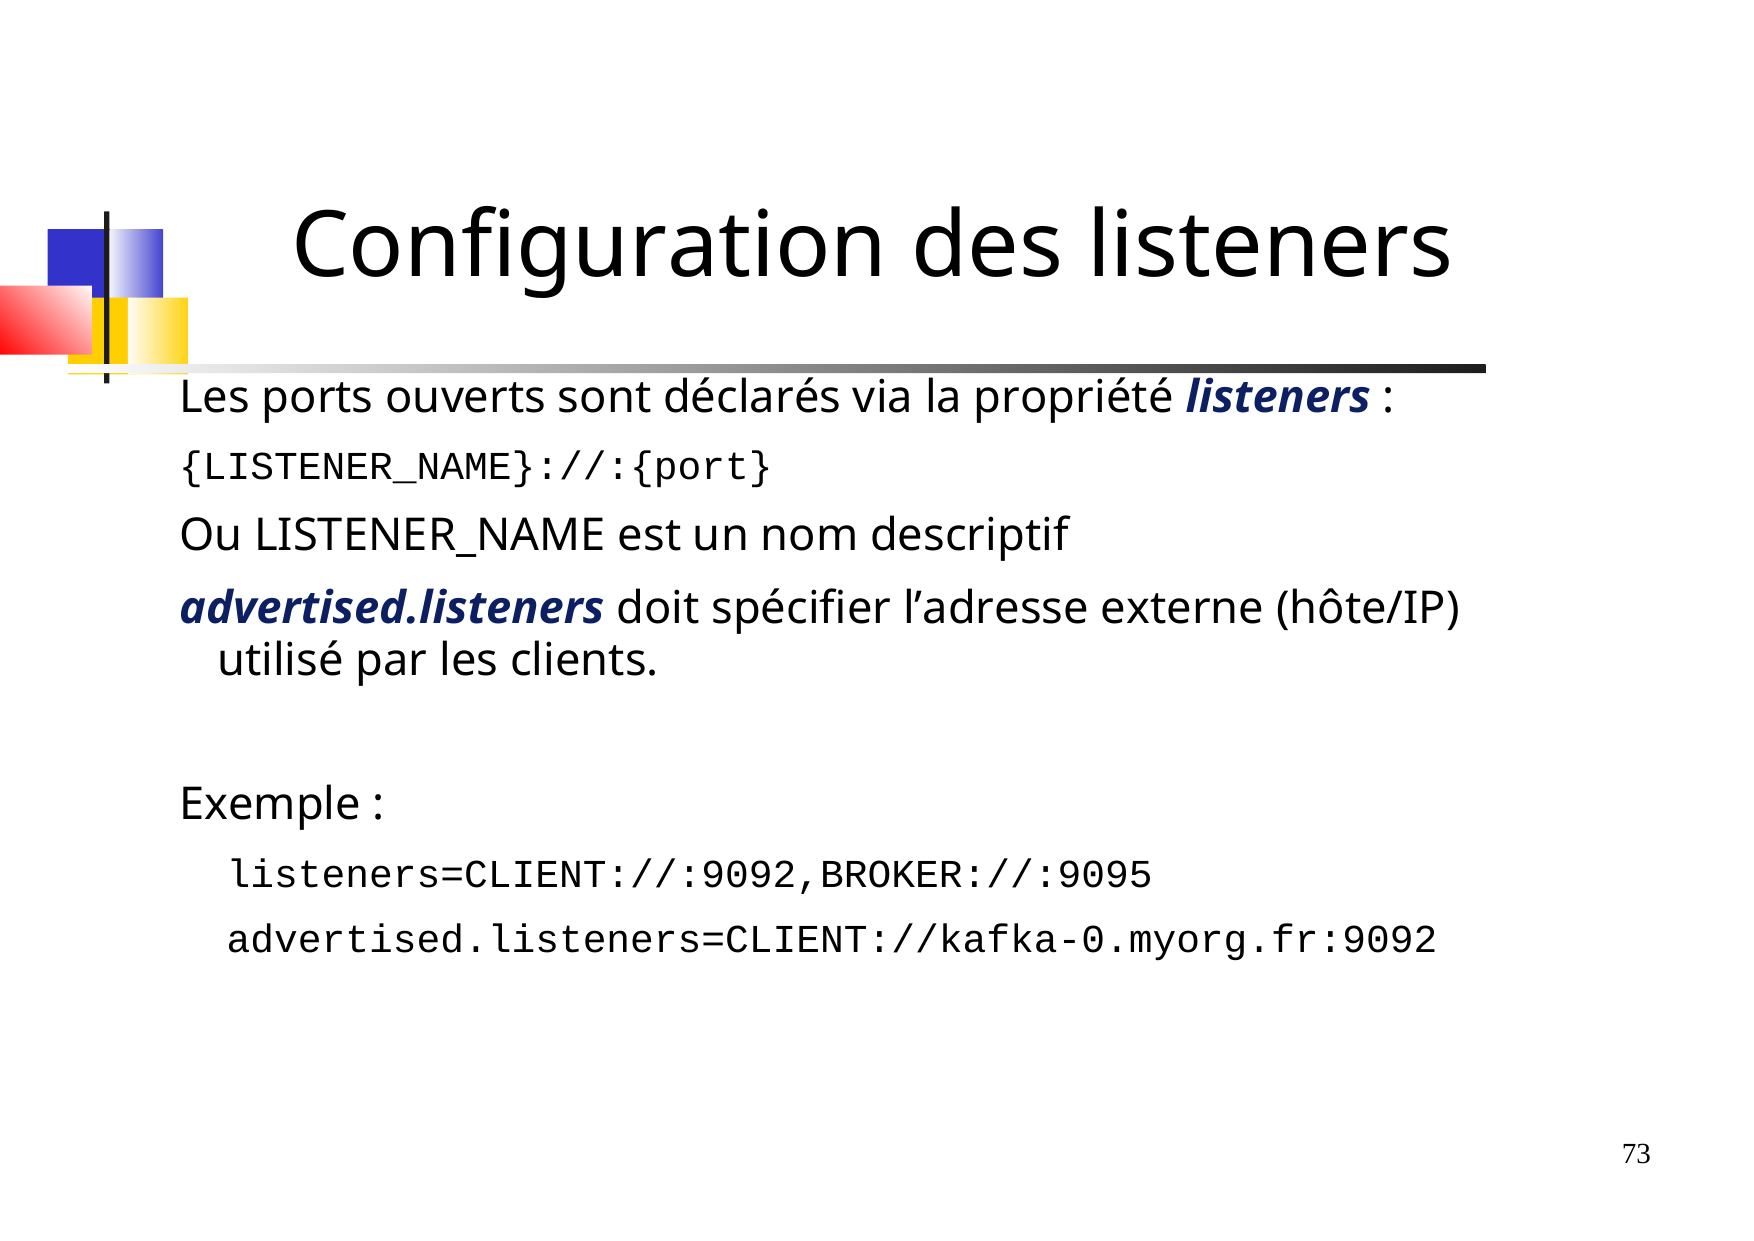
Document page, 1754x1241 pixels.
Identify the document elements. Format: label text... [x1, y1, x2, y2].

title Configuration des listeners [179, 139, 1567, 351]
list Les ports ouverts sont déclarés via la propriété listeners : {LISTENER_NAME}://:{port} Ou LISTENER_NAME est un nom descriptif advertised.listeners doit spécifier l’adresse externe (hôte/IP) utilisé par les clients. Exemple : listeners=CLIENT://:9092,BROKER://:9095 advertised.listeners=CLIENT://kafka-0.myorg.fr:9092 [179, 371, 1567, 1091]
